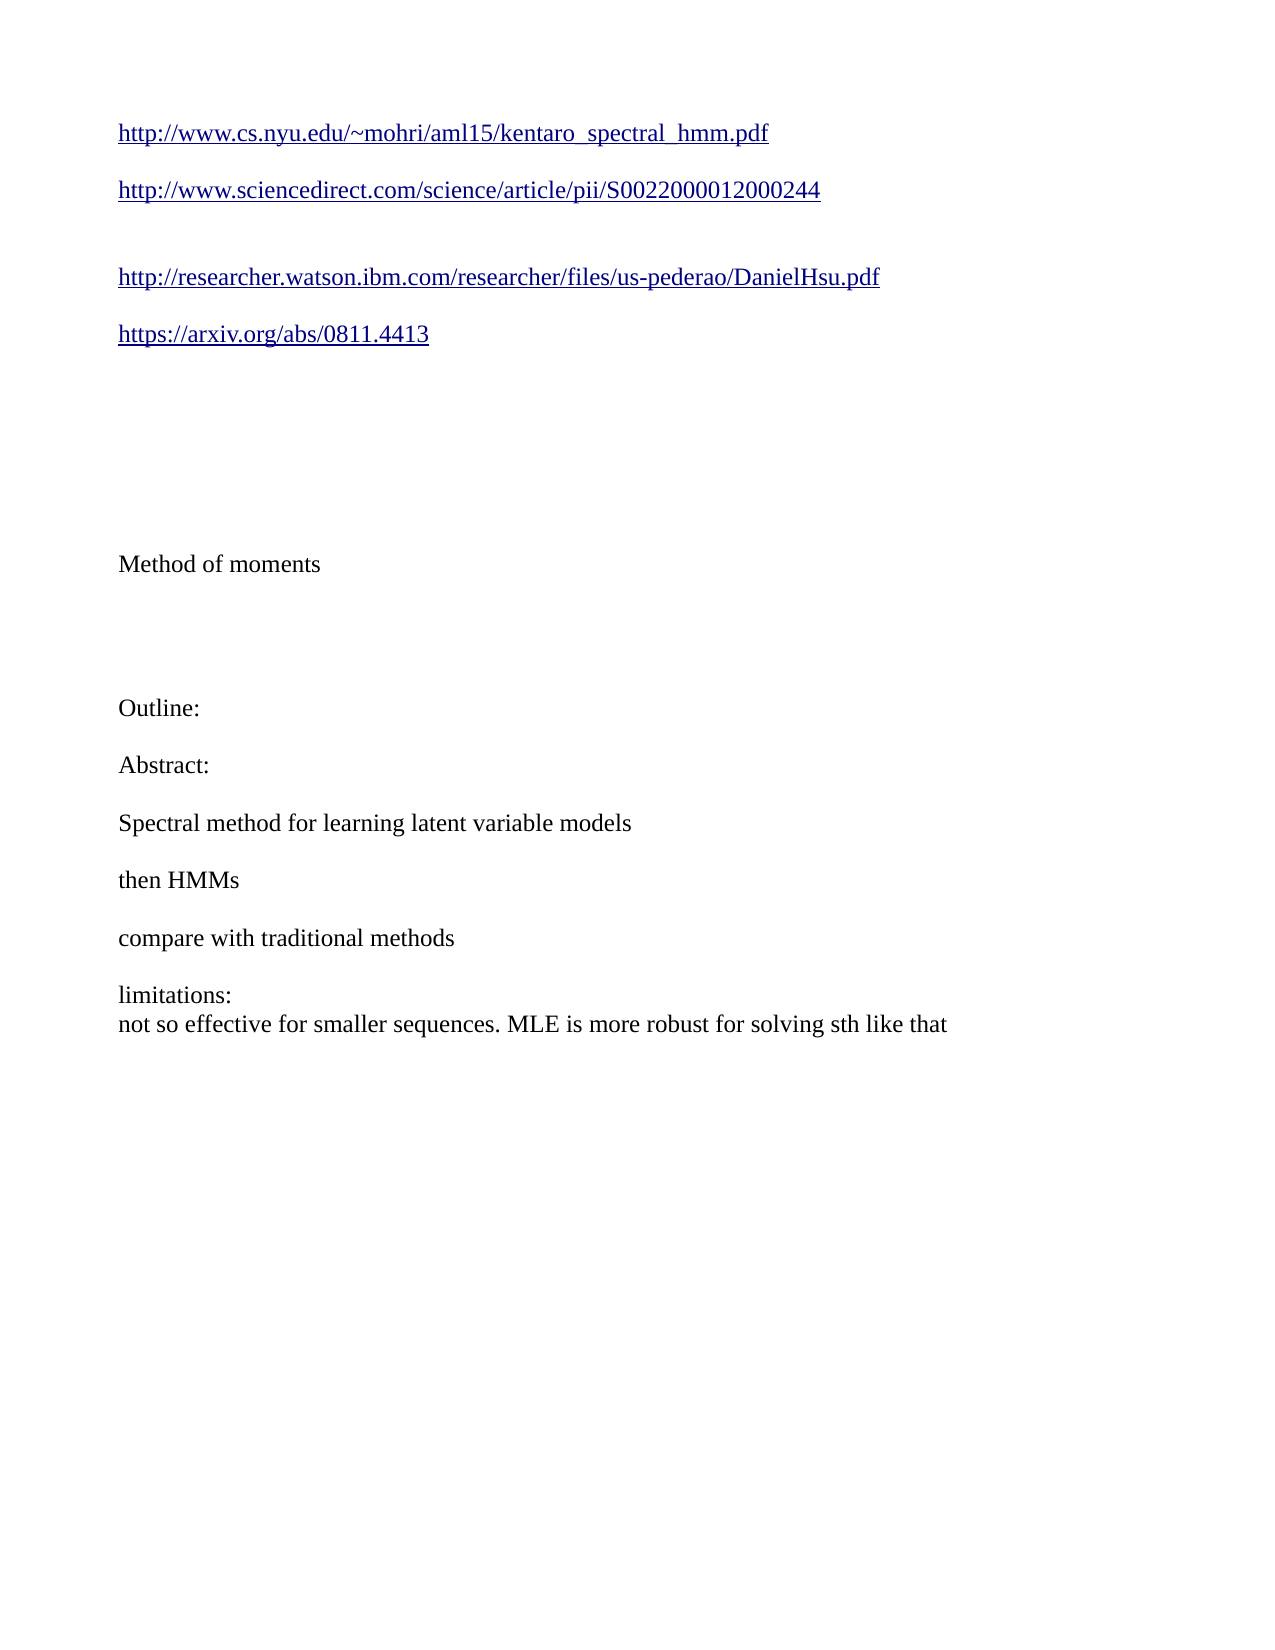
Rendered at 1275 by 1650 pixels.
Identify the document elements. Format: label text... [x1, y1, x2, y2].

text compare with traditional methods [118, 923, 1157, 952]
text not so effective for smaller sequences. MLE is more robust for solving sth like that [118, 1009, 1157, 1038]
text Outline: [118, 693, 1157, 722]
text http://www.cs.nyu.edu/~mohri/aml15/kentaro_spectral_hmm.pdf [118, 118, 1157, 147]
text then HMMs [118, 866, 1157, 894]
text http://researcher.watson.ibm.com/researcher/files/us-pederao/DanielHsu.pdf [118, 262, 1157, 291]
text limitations: [118, 981, 1157, 1009]
text Spectral method for learning latent variable models [118, 808, 1157, 837]
text Abstract: [118, 751, 1157, 779]
text Method of moments [118, 549, 1157, 578]
text https://arxiv.org/abs/0811.4413 [118, 319, 1157, 348]
text http://www.sciencedirect.com/science/article/pii/S0022000012000244 [118, 176, 1157, 204]
